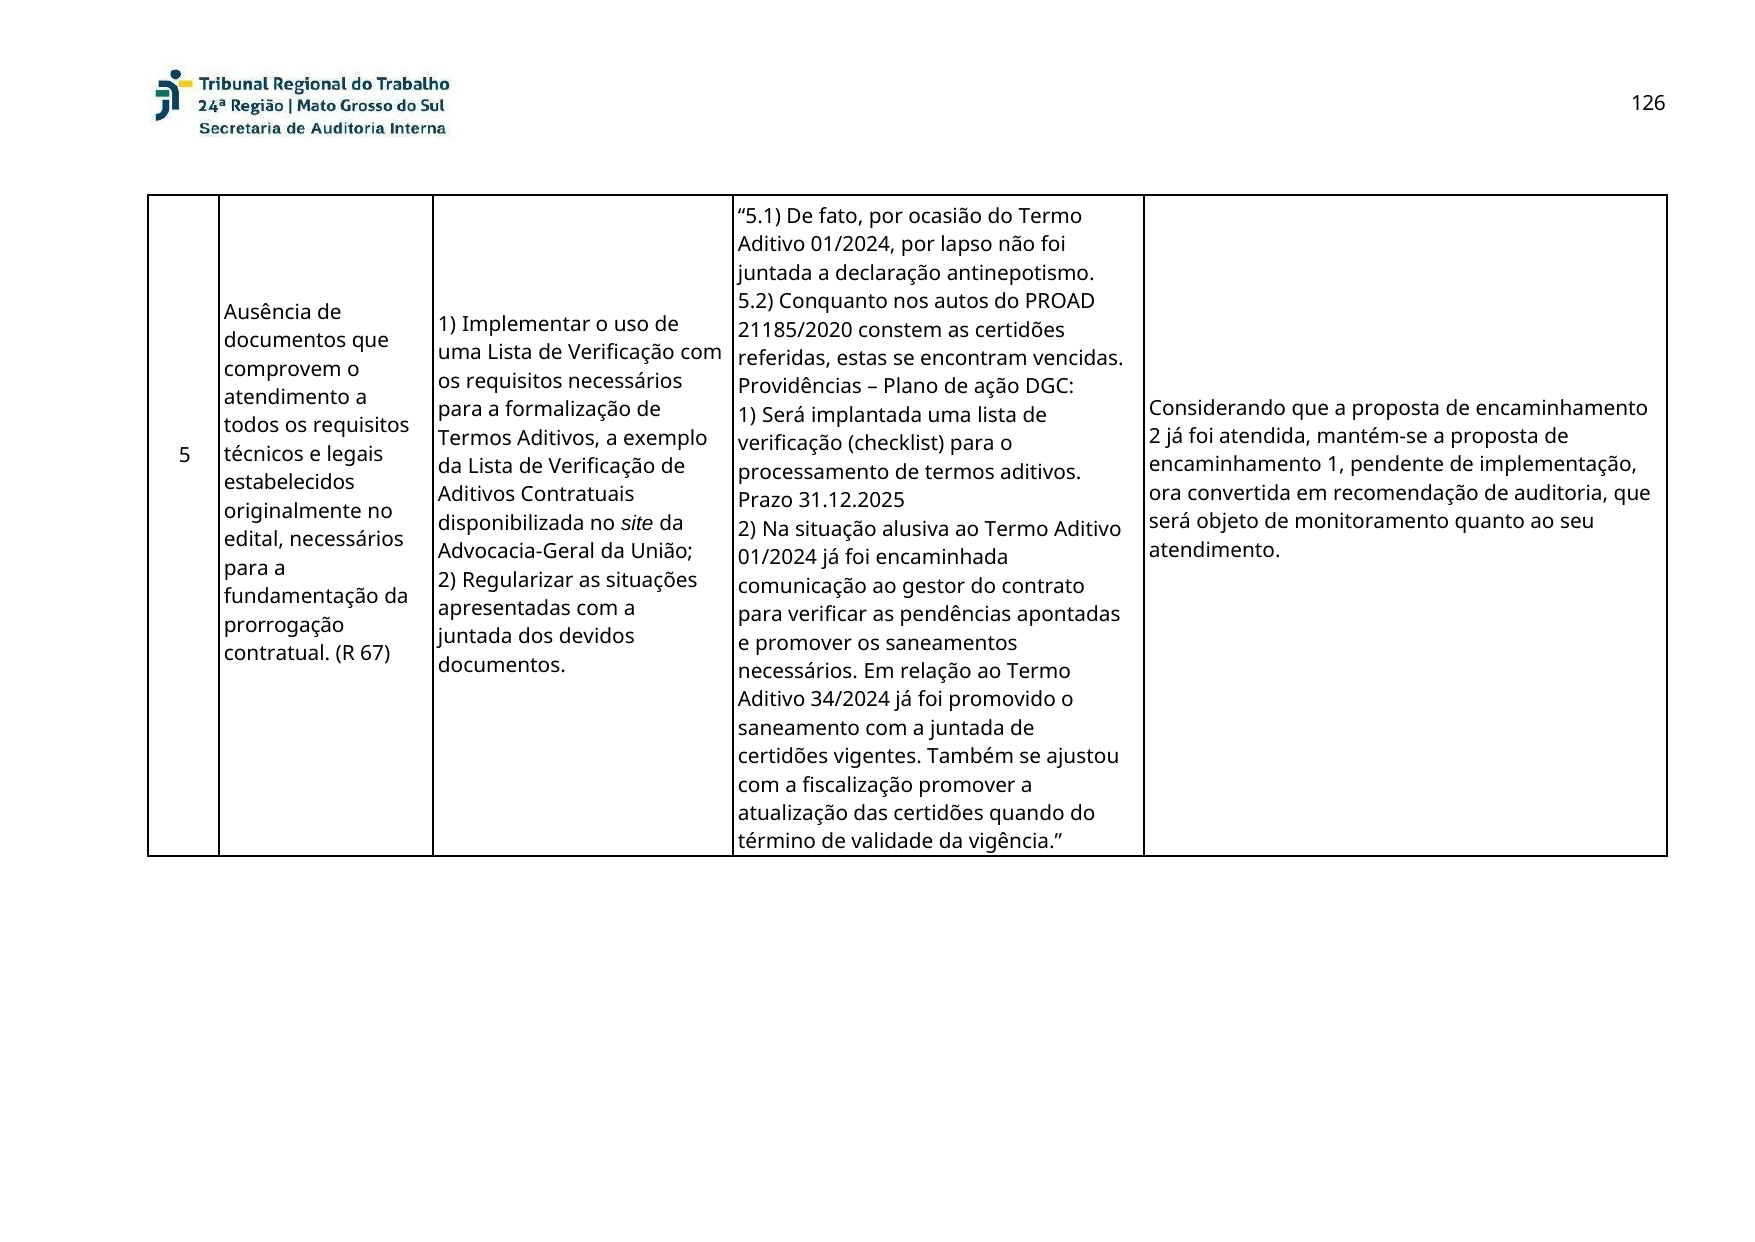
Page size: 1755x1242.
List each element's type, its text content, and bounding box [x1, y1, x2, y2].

table_header 5 [149, 196, 218, 855]
table_header Considerando que a proposta de encaminhamento 2 já foi atendida, mantém-se a proposta de encaminhamento 1, pendente de implementação, ora convertida em recomendação de auditoria, que será objeto de monitoramento quanto ao seu atendimento. [1145, 196, 1666, 855]
table_header “5.1) De fato, por ocasião do Termo Aditivo 01/2024, por lapso não foi juntada a declaração antinepotismo. 5.2) Conquanto nos autos do PROAD 21185/2020 constem as certidões referidas, estas se encontram vencidas. Providências – Plano de ação DGC: Será implantada uma lista de verificação (checklist) para o processamento de termos aditivos. Prazo 31.12.2025 Na situação alusiva ao Termo Aditivo 01/2024 já foi encaminhada comunicação ao gestor do contrato para verificar as pendências apontadas e promover os saneamentos necessários. Em relação ao Termo Aditivo 34/2024 já foi promovido o saneamento com a juntada de certidões vigentes. Também se ajustou com a fiscalização promover a atualização das certidões quando do término de validade da vigência.” [734, 196, 1143, 855]
table_header Ausência de documentos que comprovem o atendimento a todos os requisitos técnicos e legais estabelecidos originalmente no edital, necessários para a fundamentação da prorrogação contratual. (R 67) [220, 196, 432, 855]
table_header Implementar o uso de uma Lista de Verificação com os requisitos necessários para a formalização de Termos Aditivos, a exemplo da Lista de Verificação de Aditivos Contratuais disponibilizada no site da Advocacia-Geral da União; Regularizar as situações apresentadas com a juntada dos devidos documentos. [434, 196, 732, 855]
